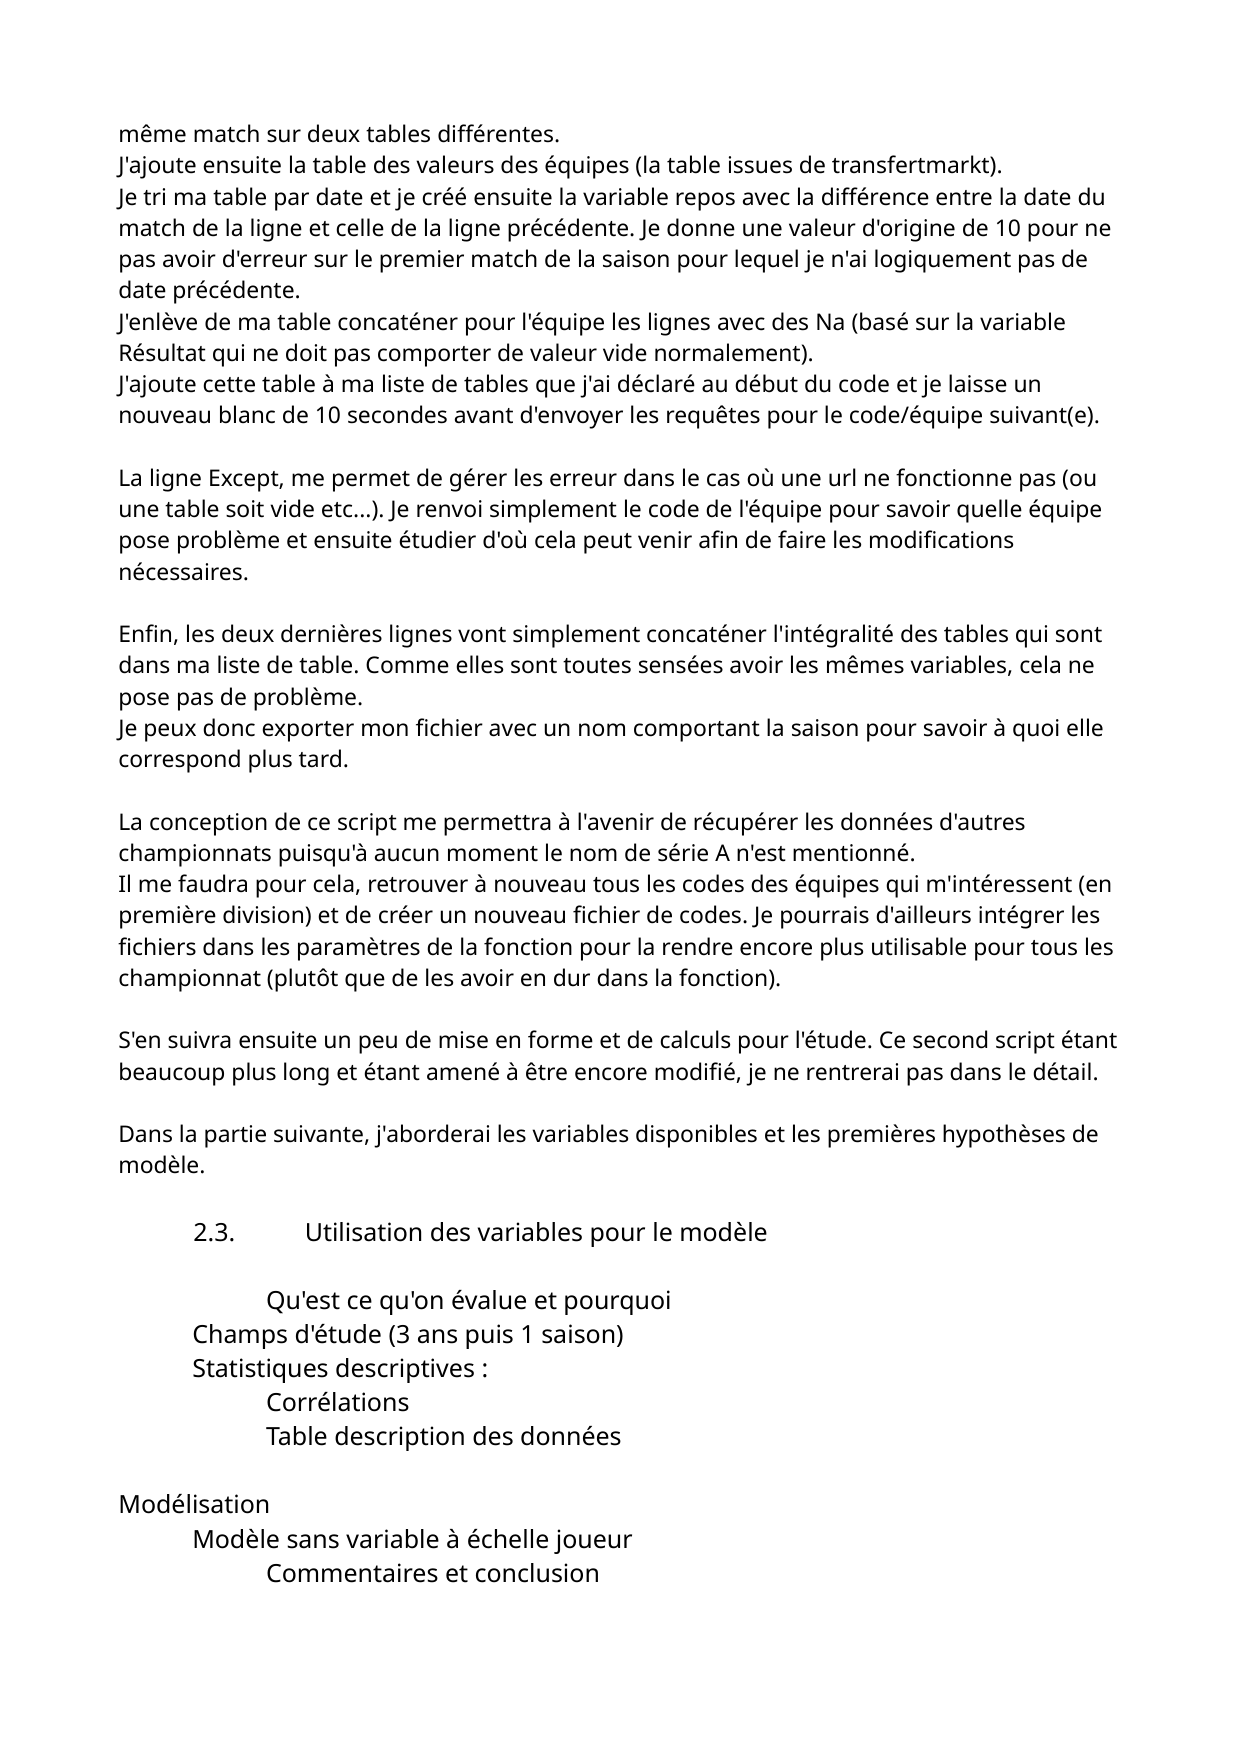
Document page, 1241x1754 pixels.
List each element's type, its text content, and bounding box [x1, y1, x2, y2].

text Corrélations [118, 1385, 1122, 1419]
text Enfin, les deux dernières lignes vont simplement concaténer l'intégralité des tables qui sont dans ma liste de table. Comme elles sont toutes sensées avoir les mêmes variables, cela ne pose pas de problème. [118, 618, 1122, 712]
text même match sur deux tables différentes. [118, 118, 1122, 149]
text La conception de ce script me permettra à l'avenir de récupérer les données d'autres championnats puisqu'à aucun moment le nom de série A n'est mentionné. [118, 806, 1122, 868]
text Champs d'étude (3 ans puis 1 saison) [118, 1317, 1122, 1351]
text Il me faudra pour cela, retrouver à nouveau tous les codes des équipes qui m'intéressent (en première division) et de créer un nouveau fichier de codes. Je pourrais d'ailleurs intégrer les fichiers dans les paramètres de la fonction pour la rendre encore plus utilisable pour tous les championnat (plutôt que de les avoir en dur dans la fonction). [118, 868, 1122, 993]
text Qu'est ce qu'on évalue et pourquoi [118, 1283, 1122, 1317]
text J'ajoute cette table à ma liste de tables que j'ai déclaré au début du code et je laisse un nouveau blanc de 10 secondes avant d'envoyer les requêtes pour le code/équipe suivant(e). [118, 368, 1122, 431]
text Modélisation [118, 1487, 1122, 1521]
text J'ajoute ensuite la table des valeurs des équipes (la table issues de transfertmarkt). [118, 149, 1122, 181]
list Utilisation des variables pour le modèle [193, 1215, 1122, 1249]
text Dans la partie suivante, j'aborderai les variables disponibles et les premières hypothèses de modèle. [118, 1118, 1122, 1181]
text Statistiques descriptives : [118, 1351, 1122, 1385]
text Commentaires et conclusion [118, 1555, 1122, 1589]
text La ligne Except, me permet de gérer les erreur dans le cas où une url ne fonctionne pas (ou une table soit vide etc...). Je renvoi simplement le code de l'équipe pour savoir quelle équipe pose problème et ensuite étudier d'où cela peut venir afin de faire les modifications nécessaires. [118, 462, 1122, 587]
text Je tri ma table par date et je créé ensuite la variable repos avec la différence entre la date du match de la ligne et celle de la ligne précédente. Je donne une valeur d'origine de 10 pour ne pas avoir d'erreur sur le premier match de la saison pour lequel je n'ai logiquement pas de date précédente. [118, 181, 1122, 306]
text Modèle sans variable à échelle joueur [118, 1521, 1122, 1555]
text Je peux donc exporter mon fichier avec un nom comportant la saison pour savoir à quoi elle correspond plus tard. [118, 712, 1122, 774]
text S'en suivra ensuite un peu de mise en forme et de calculs pour l'étude. Ce second script étant beaucoup plus long et étant amené à être encore modifié, je ne rentrerai pas dans le détail. [118, 1024, 1122, 1087]
text Table description des données [118, 1419, 1122, 1453]
text J'enlève de ma table concaténer pour l'équipe les lignes avec des Na (basé sur la variable Résultat qui ne doit pas comporter de valeur vide normalement). [118, 306, 1122, 368]
